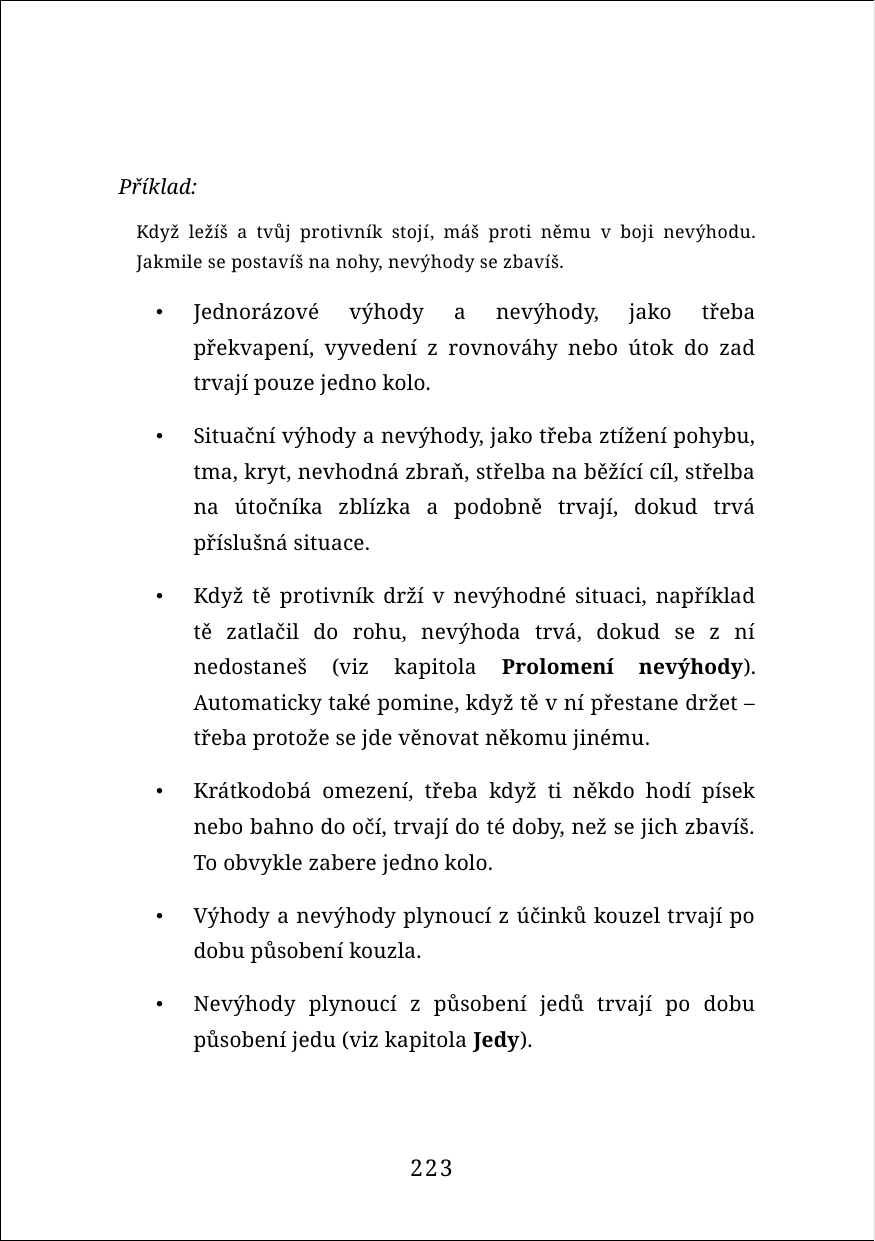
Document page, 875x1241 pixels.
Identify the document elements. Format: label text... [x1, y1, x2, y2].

list Výhody a nevýhody plynoucí z účinků kouzel trvají po dobu působení kouzla. [156, 901, 756, 965]
list Jednorázové výhody a nevýhody, jako třeba překvapení, vyvedení z rovnováhy nebo útok do zad trvají pouze jedno kolo. [156, 297, 756, 397]
list Nevýhody plynoucí z působení jedů trvají po dobu působení jedu (viz kapitola Jedy). [156, 989, 756, 1053]
list Když tě protivník drží v nevýhodné situaci, například tě zatlačil do rohu, nevýhoda trvá, dokud se z ní nedostaneš (viz kapitola Prolomení nevýhody). Automaticky také pomine, když tě v ní přestane držet – třeba protože se jde věnovat někomu jinému. [156, 581, 756, 752]
list Krátkodobá omezení, třeba když ti někdo hodí písek nebo bahno do očí, trvají do té doby, než se jich zbavíš. To obvykle zabere jedno kolo. [156, 777, 756, 876]
text Příklad: [118, 172, 756, 200]
text Když ležíš a tvůj protivník stojí, máš proti němu v boji nevýhodu. Jakmile se postavíš na nohy, nevýhody se zbavíš. [136, 219, 756, 273]
list Situační výhody a nevýhody, jako třeba ztížení pohybu, tma, kryt, nevhodná zbraň, střelba na běžící cíl, střelba na útočníka zblízka a podobně trvají, dokud trvá příslušná situace. [156, 421, 756, 556]
